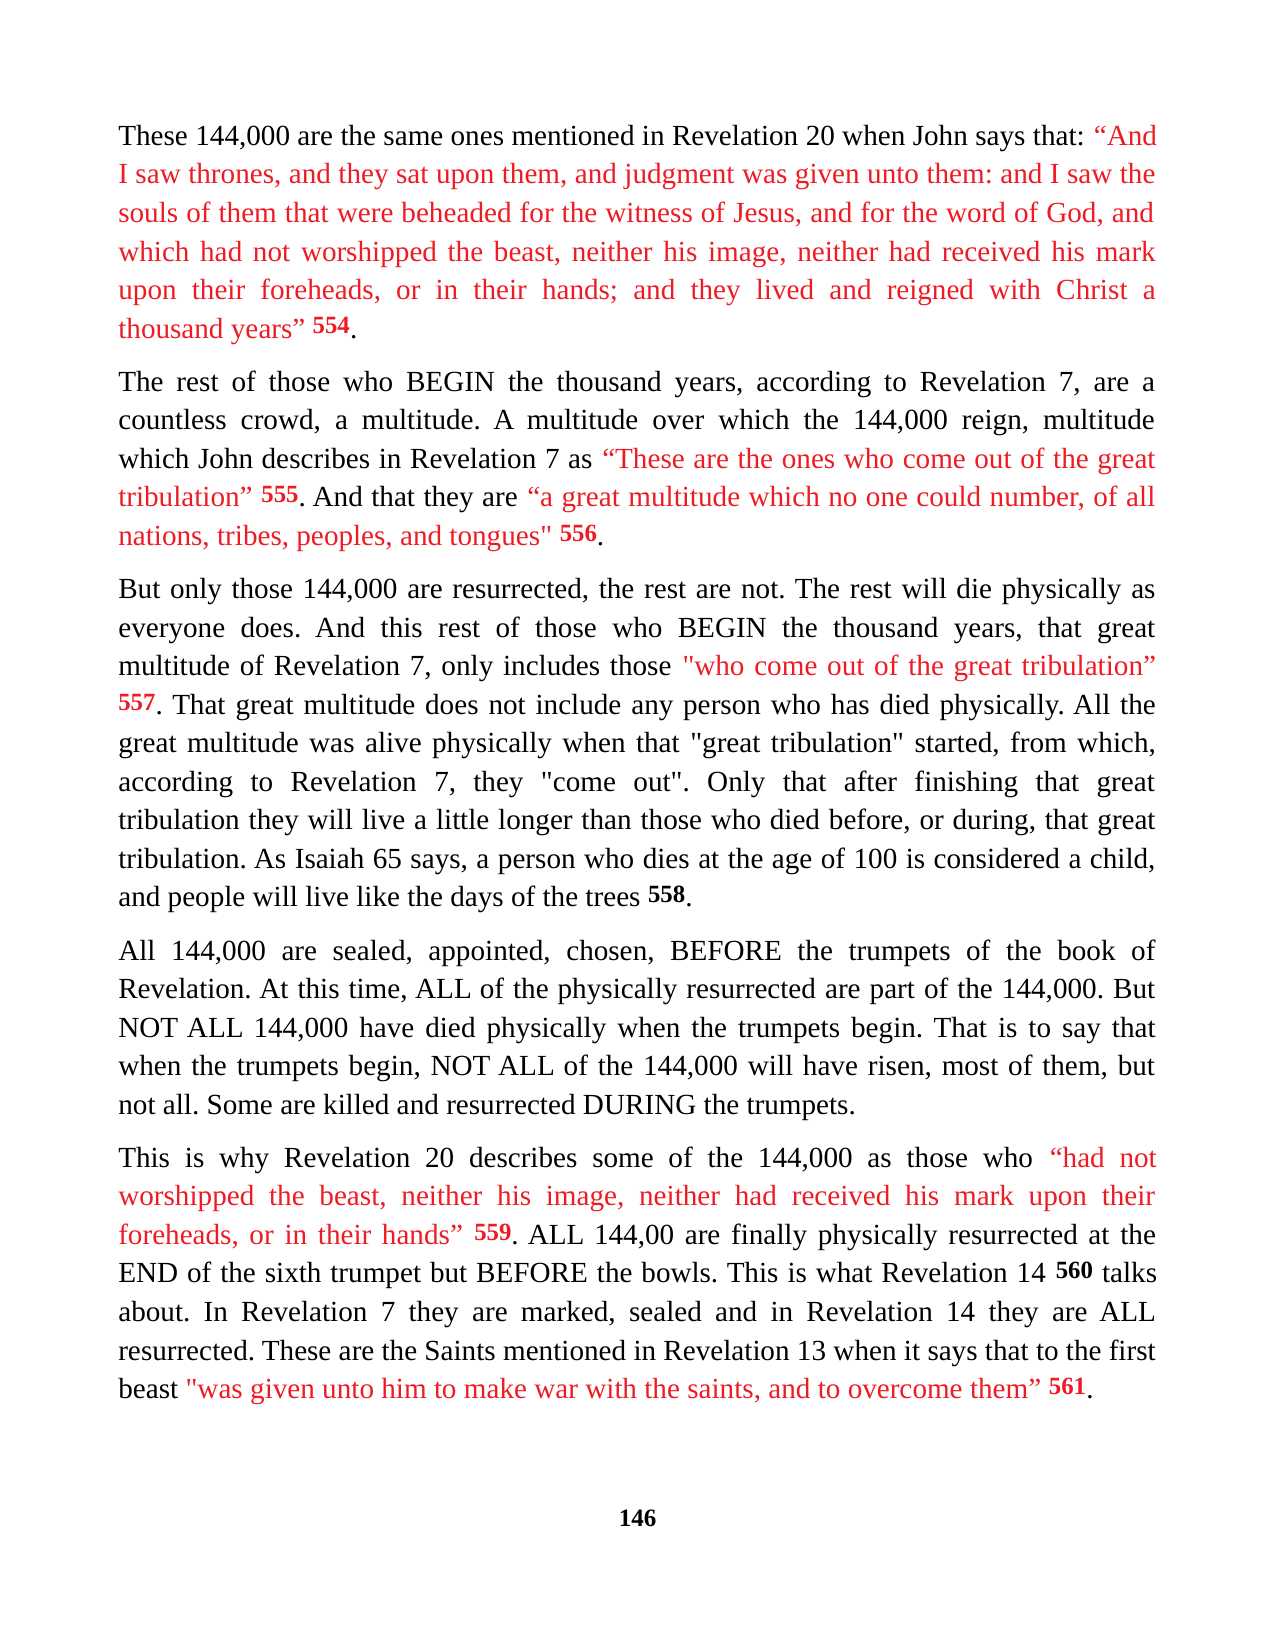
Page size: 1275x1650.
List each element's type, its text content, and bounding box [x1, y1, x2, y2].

text This is why Revelation 20 describes some of the 144,000 as those who “had not worshipped the beast, neither his image, neither had received his mark upon their foreheads, or in their hands” . ALL 144,00 are finally physically resurrected at the END of the sixth trumpet but BEFORE the bowls. This is what Revelation 14 talks about. In Revelation 7 they are marked, sealed and in Revelation 14 they are ALL resurrected. These are the Saints mentioned in Revelation 13 when it says that to the first beast "was given unto him to make war with the saints, and to overcome them” . [118, 1140, 1157, 1405]
text The rest of those who BEGIN the thousand years, according to Revelation 7, are a countless crowd, a multitude. A multitude over which the 144,000 reign, multitude which John describes in Revelation 7 as “These are the ones who come out of the great tribulation” . And that they are “a great multitude which no one could number, of all nations, tribes, peoples, and tongues" . [118, 364, 1157, 552]
text But only those 144,000 are resurrected, the rest are not. The rest will die physically as everyone does. And this rest of those who BEGIN the thousand years, that great multitude of Revelation 7, only includes those "who come out of the great tribulation” . That great multitude does not include any person who has died physically. All the great multitude was alive physically when that "great tribulation" started, from which, according to Revelation 7, they "come out". Only that after finishing that great tribulation they will live a little longer than those who died before, or during, that great tribulation. As Isaiah 65 says, a person who dies at the age of 100 is considered a child, and people will live like the days of the trees . [118, 571, 1157, 913]
text All 144,000 are sealed, appointed, chosen, BEFORE the trumpets of the book of Revelation. At this time, ALL of the physically resurrected are part of the 144,000. But NOT ALL 144,000 have died physically when the trumpets begin. That is to say that when the trumpets begin, NOT ALL of the 144,000 will have risen, most of them, but not all. Some are killed and resurrected DURING the trumpets. [118, 933, 1157, 1120]
text These 144,000 are the same ones mentioned in Revelation 20 when John says that: “And I saw thrones, and they sat upon them, and judgment was given unto them: and I saw the souls of them that were beheaded for the witness of Jesus, and for the word of God, and which had not worshipped the beast, neither his image, neither had received his mark upon their foreheads, or in their hands; and they lived and reigned with Christ a thousand years” . [118, 118, 1157, 344]
